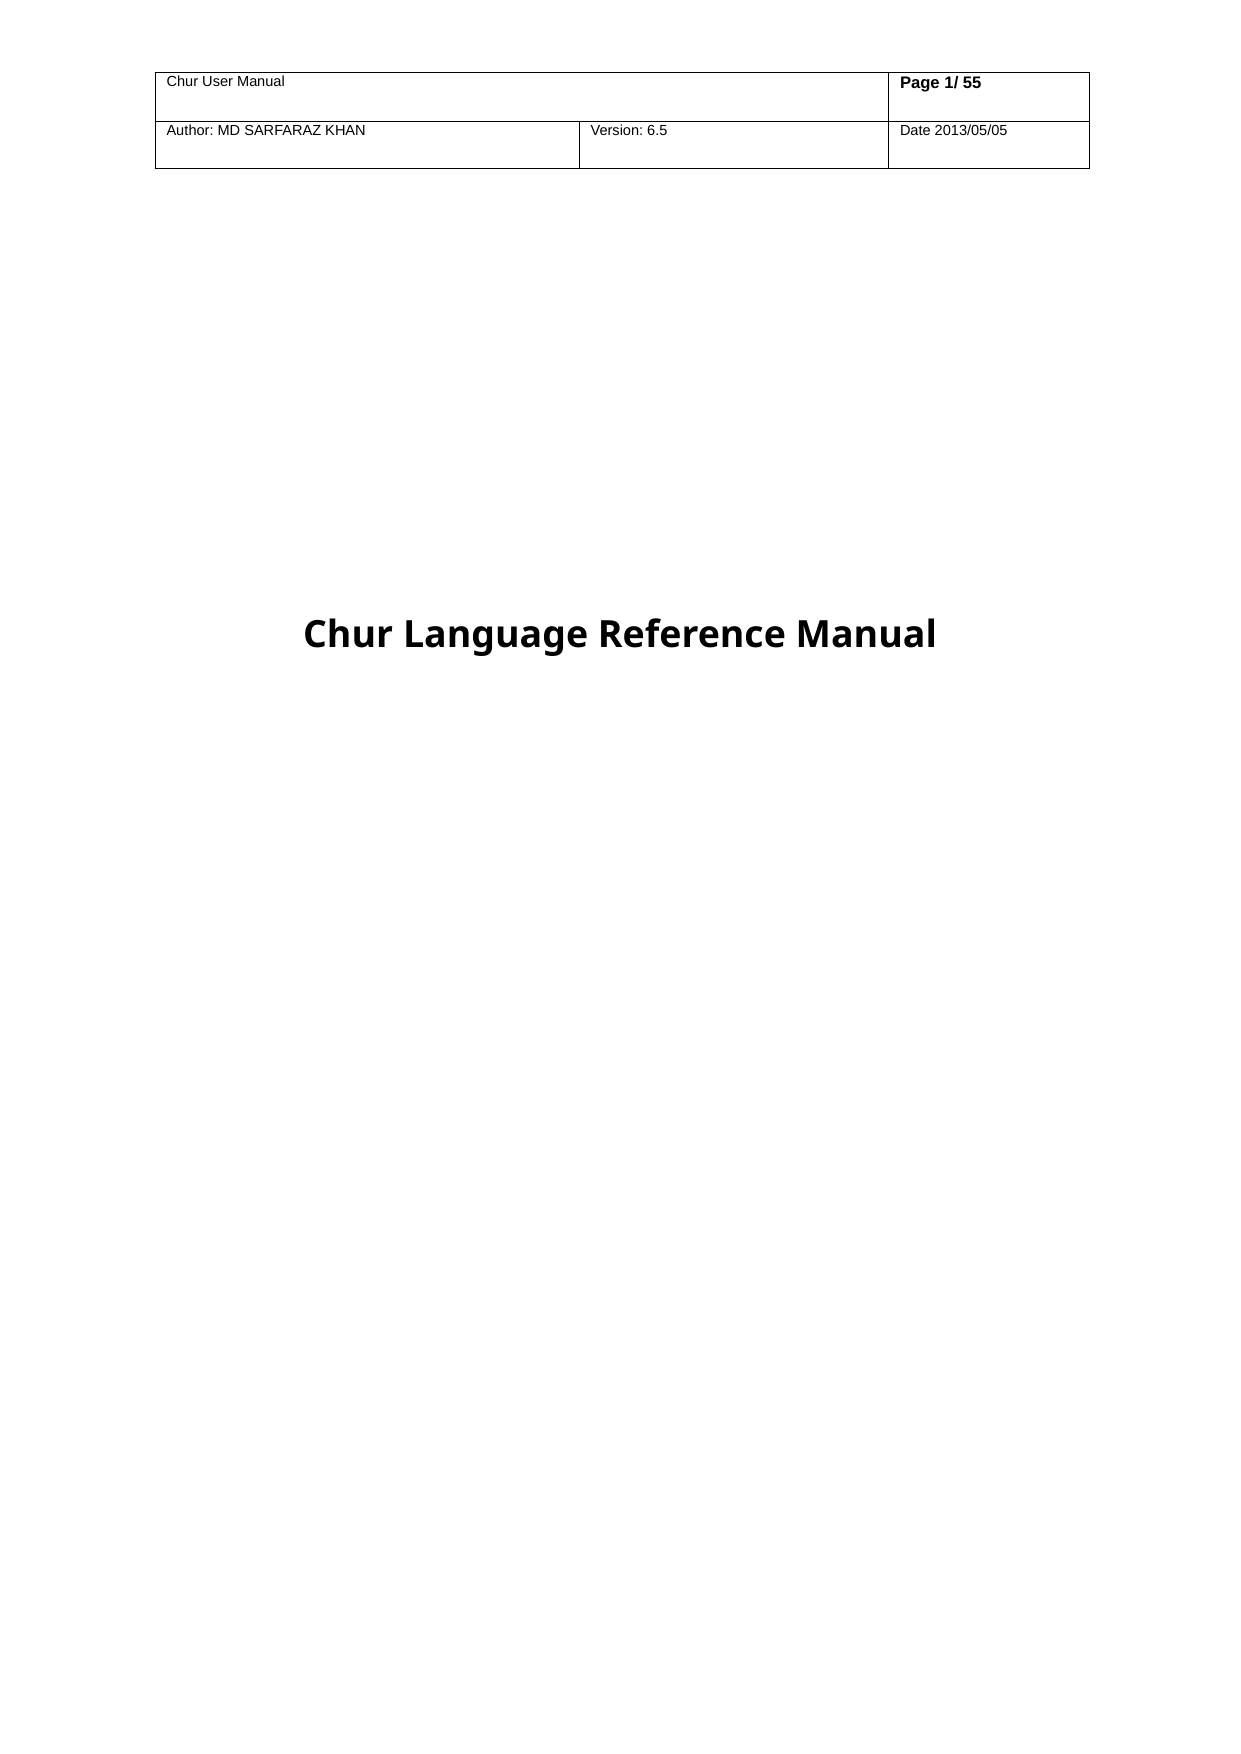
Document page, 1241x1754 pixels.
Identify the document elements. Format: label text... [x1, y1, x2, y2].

text Chur Language Reference Manual [150, 607, 1090, 658]
